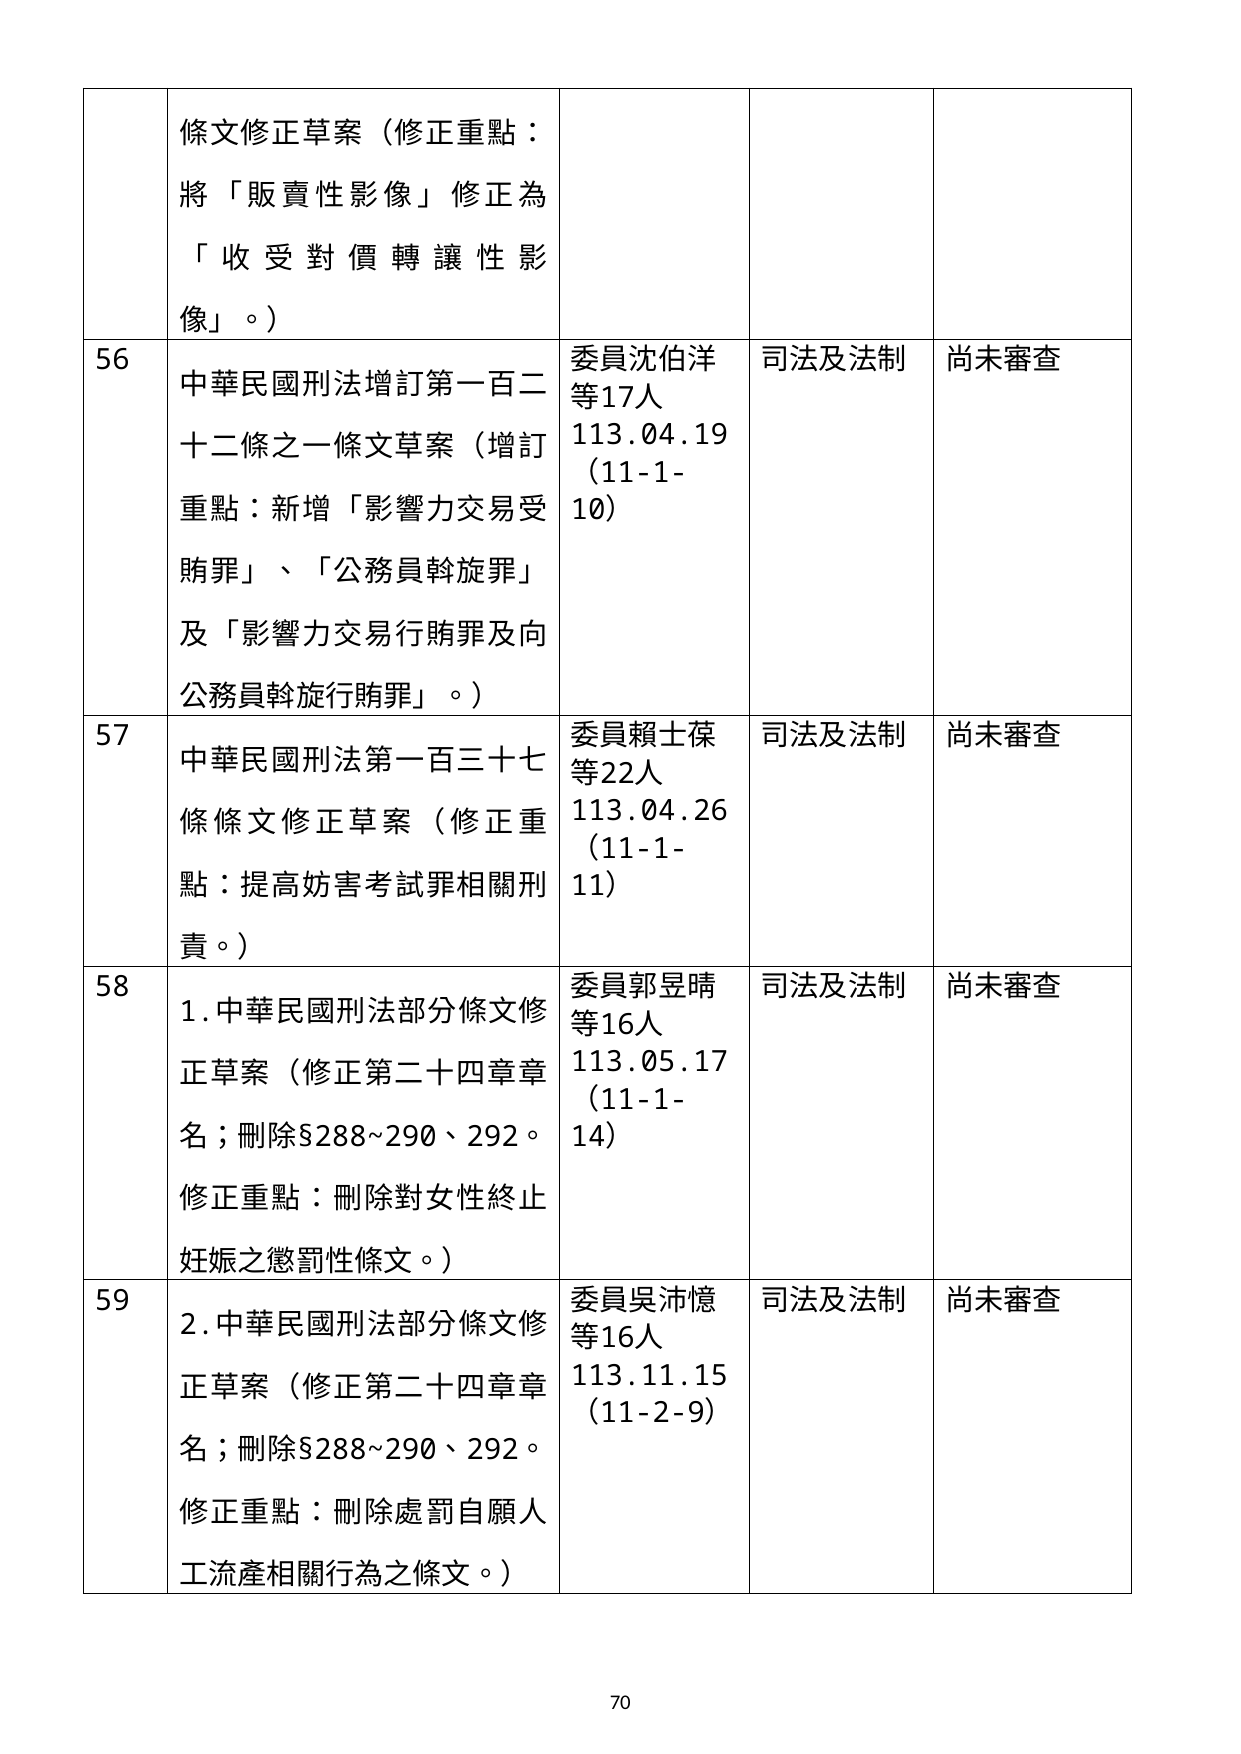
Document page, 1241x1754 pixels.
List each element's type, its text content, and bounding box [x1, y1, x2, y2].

table_cell 2.中華民國刑法部分條文修正草案（修正第二十四章章名；刪除§288~290、292。修正重點：刪除處罰自願人工流產相關行為之條文。） [168, 1280, 559, 1593]
table_cell 尚未審查 [934, 967, 1131, 1279]
table_cell 司法及法制 [750, 1280, 933, 1593]
table_cell 委員吳沛憶 等16人 113.11.15 （11-2-9） [560, 1280, 749, 1593]
table_cell 條文修正草案（修正重點：將「販賣性影像」修正為「收受對價轉讓性影像」。） [168, 89, 559, 339]
table_cell 中華民國刑法第一百三十七條條文修正草案（修正重點：提高妨害考試罪相關刑責。） [168, 716, 559, 966]
table_cell 尚未審查 [934, 1280, 1131, 1593]
table_cell 委員郭昱晴 等16人 113.05.17 （11-1-14） [560, 967, 749, 1279]
table_cell 中華民國刑法增訂第一百二十二條之一條文草案（增訂重點：新增「影響力交易受賄罪」、「公務員斡旋罪」及「影響力交易行賄罪及向公務員斡旋行賄罪」。） [168, 340, 559, 715]
table_cell 尚未審查 [934, 340, 1131, 715]
table_cell 1.中華民國刑法部分條文修正草案（修正第二十四章章名；刪除§288~290、292。修正重點：刪除對女性終止妊娠之懲罰性條文。） [168, 967, 559, 1279]
table_cell [934, 89, 1131, 339]
table_cell [750, 89, 933, 339]
table_cell 58 [84, 967, 167, 1279]
table_cell [84, 89, 167, 339]
table_cell 委員沈伯洋 等17人 113.04.19 （11-1-10） [560, 340, 749, 715]
table_cell [560, 89, 749, 339]
table_cell 司法及法制 [750, 340, 933, 715]
table_cell 尚未審查 [934, 716, 1131, 966]
table_cell 司法及法制 [750, 967, 933, 1279]
table_cell 59 [84, 1280, 167, 1593]
table_cell 委員賴士葆 等22人 113.04.26 （11-1-11） [560, 716, 749, 966]
table_cell 司法及法制 [750, 716, 933, 966]
table_cell 57 [84, 716, 167, 966]
table_cell 56 [84, 340, 167, 715]
